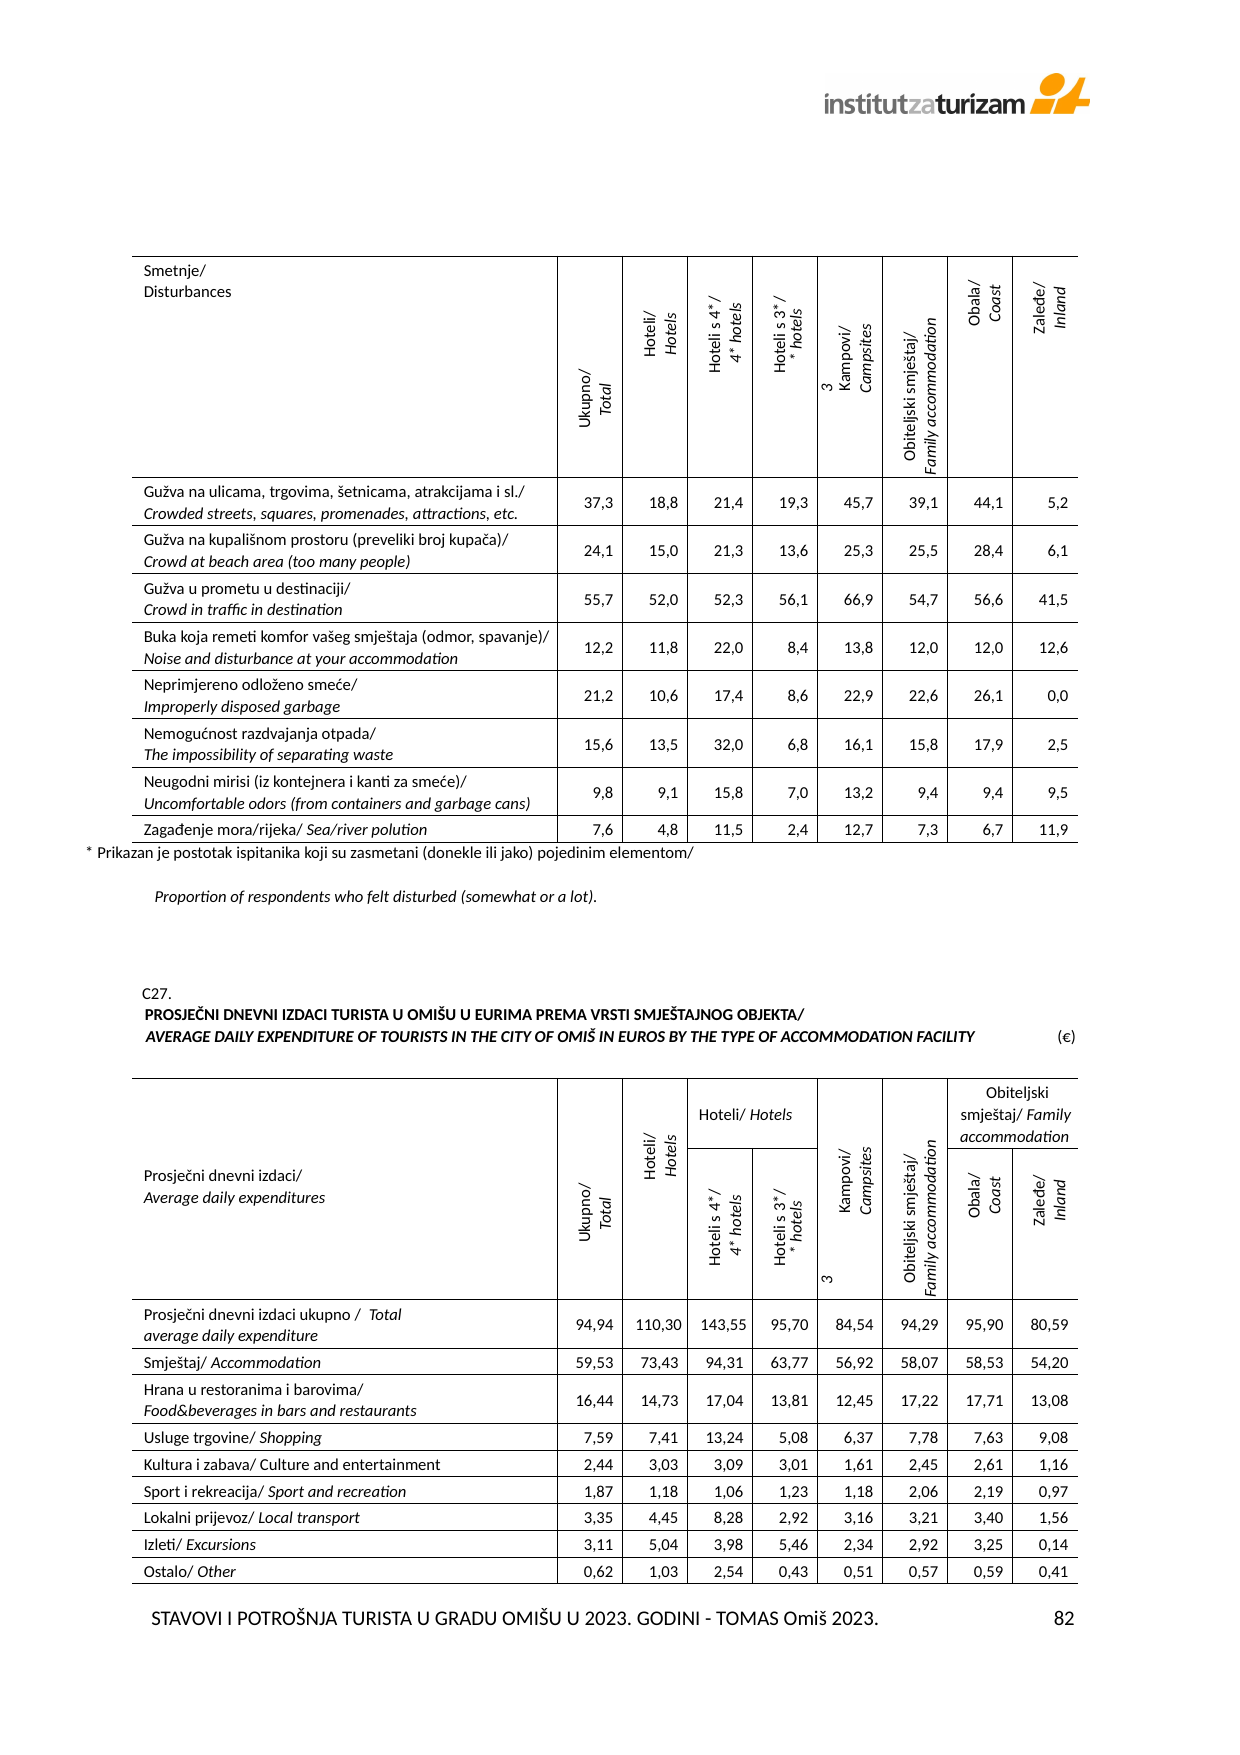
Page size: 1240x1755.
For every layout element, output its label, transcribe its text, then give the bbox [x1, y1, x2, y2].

table_cell 22,0 [688, 623, 752, 670]
table_cell Zagađenje mora/rijeka/ Sea/river polution [132, 816, 557, 842]
table_cell Gužva u prometu u destinaciji/ Crowd in traffic in destination [132, 574, 557, 622]
table_cell 6,1 [1013, 526, 1077, 573]
table_cell 7,0 [753, 768, 817, 815]
table_header [558, 257, 622, 477]
table_cell 11,9 [1013, 816, 1077, 842]
table_cell 0,14 [1013, 1531, 1077, 1557]
table_cell 58,07 [883, 1349, 947, 1374]
table_cell 95,90 [948, 1300, 1012, 1347]
table_cell 8,28 [688, 1504, 752, 1530]
text C27. [95, 983, 1079, 1003]
table_cell 12,0 [948, 623, 1012, 670]
table_cell 56,92 [818, 1349, 882, 1374]
table_cell 0,41 [1013, 1558, 1077, 1583]
table_cell 15,6 [558, 719, 622, 767]
table_cell 9,8 [558, 768, 622, 815]
table_cell 52,3 [688, 574, 752, 622]
table_cell 7,63 [948, 1424, 1012, 1449]
table_cell 6,7 [948, 816, 1012, 842]
table_cell 26,1 [948, 671, 1012, 718]
table_header Smetnje/ Disturbances [132, 257, 557, 477]
table_cell [688, 1149, 752, 1299]
table_cell 2,5 [1013, 719, 1077, 767]
table_cell 2,92 [753, 1504, 817, 1530]
table_cell 63,77 [753, 1349, 817, 1374]
table_cell Smještaj/ Accommodation [132, 1349, 557, 1374]
table_cell 21,4 [688, 478, 752, 525]
table_cell [948, 257, 1012, 477]
table_cell 9,4 [883, 768, 947, 815]
table_header [883, 257, 947, 477]
table_cell 0,62 [558, 1558, 622, 1583]
table_cell 12,7 [818, 816, 882, 842]
table_cell 3,09 [688, 1451, 752, 1476]
table_cell 44,1 [948, 478, 1012, 525]
table_cell 56,1 [753, 574, 817, 622]
table_cell 0,51 [818, 1558, 882, 1583]
table_cell Gužva na ulicama, trgovima, šetnicama, atrakcijama i sl./ Crowded streets, squares, promenades, attractions, etc. [132, 478, 557, 525]
table_cell 45,7 [818, 478, 882, 525]
table_header Obiteljski smještaj/ Family accommodation [948, 1079, 1077, 1148]
table_cell 94,29 [883, 1300, 947, 1347]
table_cell 18,8 [623, 478, 687, 525]
table_cell Neugodni mirisi (iz kontejnera i kanti za smeće)/ Uncomfortable odors (from containers and garbage cans) [132, 768, 557, 815]
table_cell 11,8 [623, 623, 687, 670]
table_cell 3,35 [558, 1504, 622, 1530]
table_cell 6,8 [753, 719, 817, 767]
table_cell 24,1 [558, 526, 622, 573]
list Prikazan je postotak ispitanika koji su zasmetani (donekle ili jako) pojedinim elementom/ [85, 843, 1079, 863]
text AVERAGE DAILY EXPENDITURE OF TOURISTS IN THE CITY OF OMIŠ IN EUROS BY THE TYPE OF ACCOMMODATION FACILITY (€) [95, 1026, 1079, 1047]
table_cell 73,43 [623, 1349, 687, 1374]
table_cell 10,6 [623, 671, 687, 718]
table_cell 13,2 [818, 768, 882, 815]
table_cell 12,2 [558, 623, 622, 670]
table_cell Sport i rekreacija/ Sport and recreation [132, 1477, 557, 1503]
table_cell 52,0 [623, 574, 687, 622]
table_cell 21,3 [688, 526, 752, 573]
table_cell [753, 257, 817, 477]
table_cell 17,22 [883, 1375, 947, 1423]
table_cell 16,44 [558, 1375, 622, 1423]
table_cell 22,9 [818, 671, 882, 718]
table_cell 17,71 [948, 1375, 1012, 1423]
table_cell 3,40 [948, 1504, 1012, 1530]
table_cell 1,56 [1013, 1504, 1077, 1530]
table_cell 13,6 [753, 526, 817, 573]
table_header [818, 1079, 882, 1299]
table_cell 15,8 [688, 768, 752, 815]
table_cell 17,9 [948, 719, 1012, 767]
text Proportion of respondents who felt disturbed (somewhat or a lot). [143, 886, 1079, 906]
table_cell 13,8 [818, 623, 882, 670]
table_cell 54,20 [1013, 1349, 1077, 1374]
table_cell 2,34 [818, 1531, 882, 1557]
table_cell 9,5 [1013, 768, 1077, 815]
table_cell 3,25 [948, 1531, 1012, 1557]
table_cell 54,7 [883, 574, 947, 622]
table_cell 5,04 [623, 1531, 687, 1557]
table_cell 1,18 [818, 1477, 882, 1503]
table_cell 3,21 [883, 1504, 947, 1530]
table_cell 5,08 [753, 1424, 817, 1449]
table_cell 7,6 [558, 816, 622, 842]
table_cell 66,9 [818, 574, 882, 622]
table_cell 25,5 [883, 526, 947, 573]
table_cell 39,1 [883, 478, 947, 525]
table_cell 7,3 [883, 816, 947, 842]
table_cell 94,31 [688, 1349, 752, 1374]
table_cell 15,8 [883, 719, 947, 767]
table_header Hoteli/ Hotels [688, 1079, 817, 1148]
table_cell 55,7 [558, 574, 622, 622]
table_cell 1,61 [818, 1451, 882, 1476]
table_cell 0,0 [1013, 671, 1077, 718]
table_cell 3,03 [623, 1451, 687, 1476]
table_cell 15,0 [623, 526, 687, 573]
table_header [558, 1079, 622, 1299]
table_cell 59,53 [558, 1349, 622, 1374]
table_cell 12,45 [818, 1375, 882, 1423]
table_cell 13,81 [753, 1375, 817, 1423]
table_cell 0,97 [1013, 1477, 1077, 1503]
table_cell 6,37 [818, 1424, 882, 1449]
table_cell 56,6 [948, 574, 1012, 622]
table_cell [753, 1149, 817, 1299]
table_cell Buka koja remeti komfor vašeg smještaja (odmor, spavanje)/ Noise and disturbance at your accommodation [132, 623, 557, 670]
table_cell Hrana u restoranima i barovima/ Food&beverages in bars and restaurants [132, 1375, 557, 1423]
table_cell [688, 257, 752, 477]
table_cell 2,45 [883, 1451, 947, 1476]
table_cell 2,06 [883, 1477, 947, 1503]
table_cell 2,61 [948, 1451, 1012, 1476]
table_header [818, 257, 882, 477]
table_cell 9,4 [948, 768, 1012, 815]
table_header [883, 1079, 947, 1299]
table_cell 2,19 [948, 1477, 1012, 1503]
table_cell 17,04 [688, 1375, 752, 1423]
table_cell 13,24 [688, 1424, 752, 1449]
table_cell 32,0 [688, 719, 752, 767]
table_header [108, 1048, 128, 1584]
table_cell 3,01 [753, 1451, 817, 1476]
table_cell 17,4 [688, 671, 752, 718]
table_cell Nemogućnost razdvajanja otpada/ The impossibility of separating waste [132, 719, 557, 767]
table_cell [1013, 1149, 1077, 1299]
table_header [128, 1048, 1077, 1584]
table_cell [1013, 257, 1077, 477]
table_cell Neprimjereno odloženo smeće/ Improperly disposed garbage [132, 671, 557, 718]
table_cell 3,98 [688, 1531, 752, 1557]
table_cell 0,57 [883, 1558, 947, 1583]
table_cell 143,55 [688, 1300, 752, 1347]
table_cell Ostalo/ Other [132, 1558, 557, 1583]
table_header [128, 256, 132, 843]
table_cell 11,5 [688, 816, 752, 842]
table_cell 2,44 [558, 1451, 622, 1476]
table_cell 9,08 [1013, 1424, 1077, 1449]
table_cell 7,78 [883, 1424, 947, 1449]
table_cell 84,54 [818, 1300, 882, 1347]
table_cell 13,5 [623, 719, 687, 767]
table_cell 1,03 [623, 1558, 687, 1583]
table_cell 41,5 [1013, 574, 1077, 622]
table_cell 0,59 [948, 1558, 1012, 1583]
table_cell 2,92 [883, 1531, 947, 1557]
table_cell 7,41 [623, 1424, 687, 1449]
table_cell [948, 1149, 1012, 1299]
table_cell 8,4 [753, 623, 817, 670]
table_header [623, 257, 687, 477]
table_cell Kultura i zabava/ Culture and entertainment [132, 1451, 557, 1476]
table_header [623, 1079, 687, 1299]
table_cell 0,43 [753, 1558, 817, 1583]
table_cell Prosječni dnevni izdaci ukupno / Total average daily expenditure [132, 1300, 557, 1347]
table_cell 25,3 [818, 526, 882, 573]
table_cell 16,1 [818, 719, 882, 767]
table_cell 22,6 [883, 671, 947, 718]
table_cell 1,06 [688, 1477, 752, 1503]
table_cell 37,3 [558, 478, 622, 525]
table_header Prosječni dnevni izdaci/ Average daily expenditures [132, 1079, 557, 1299]
table_cell 95,70 [753, 1300, 817, 1347]
table_cell 14,73 [623, 1375, 687, 1423]
table_cell 110,30 [623, 1300, 687, 1347]
table_cell 2,4 [753, 816, 817, 842]
table_cell 12,0 [883, 623, 947, 670]
table_cell 13,08 [1013, 1375, 1077, 1423]
table_cell 1,23 [753, 1477, 817, 1503]
table_cell 21,2 [558, 671, 622, 718]
table_cell 1,18 [623, 1477, 687, 1503]
table_cell 94,94 [558, 1300, 622, 1347]
table_cell 3,11 [558, 1531, 622, 1557]
table_cell Usluge trgovine/ Shopping [132, 1424, 557, 1449]
table_cell 1,16 [1013, 1451, 1077, 1476]
table_cell 80,59 [1013, 1300, 1077, 1347]
table_cell Gužva na kupališnom prostoru (preveliki broj kupača)/ Crowd at beach area (too many people) [132, 526, 557, 573]
table_cell 3,16 [818, 1504, 882, 1530]
table_cell Lokalni prijevoz/ Local transport [132, 1504, 557, 1530]
table_cell 58,53 [948, 1349, 1012, 1374]
table_cell 28,4 [948, 526, 1012, 573]
text PROSJEČNI DNEVNI IZDACI TURISTA U OMIŠU U EURIMA PREMA VRSTI SMJEŠTAJNOG OBJEKTA/ [95, 1004, 1079, 1025]
table_cell 7,59 [558, 1424, 622, 1449]
table_cell 5,46 [753, 1531, 817, 1557]
table_cell Izleti/ Excursions [132, 1531, 557, 1557]
table_cell 1,87 [558, 1477, 622, 1503]
table_cell 5,2 [1013, 478, 1077, 525]
table_cell 19,3 [753, 478, 817, 525]
table_cell 2,54 [688, 1558, 752, 1583]
table_cell 12,6 [1013, 623, 1077, 670]
table_cell 4,8 [623, 816, 687, 842]
table_header [108, 256, 128, 843]
table_cell 4,45 [623, 1504, 687, 1530]
table_cell 9,1 [623, 768, 687, 815]
table_cell 8,6 [753, 671, 817, 718]
